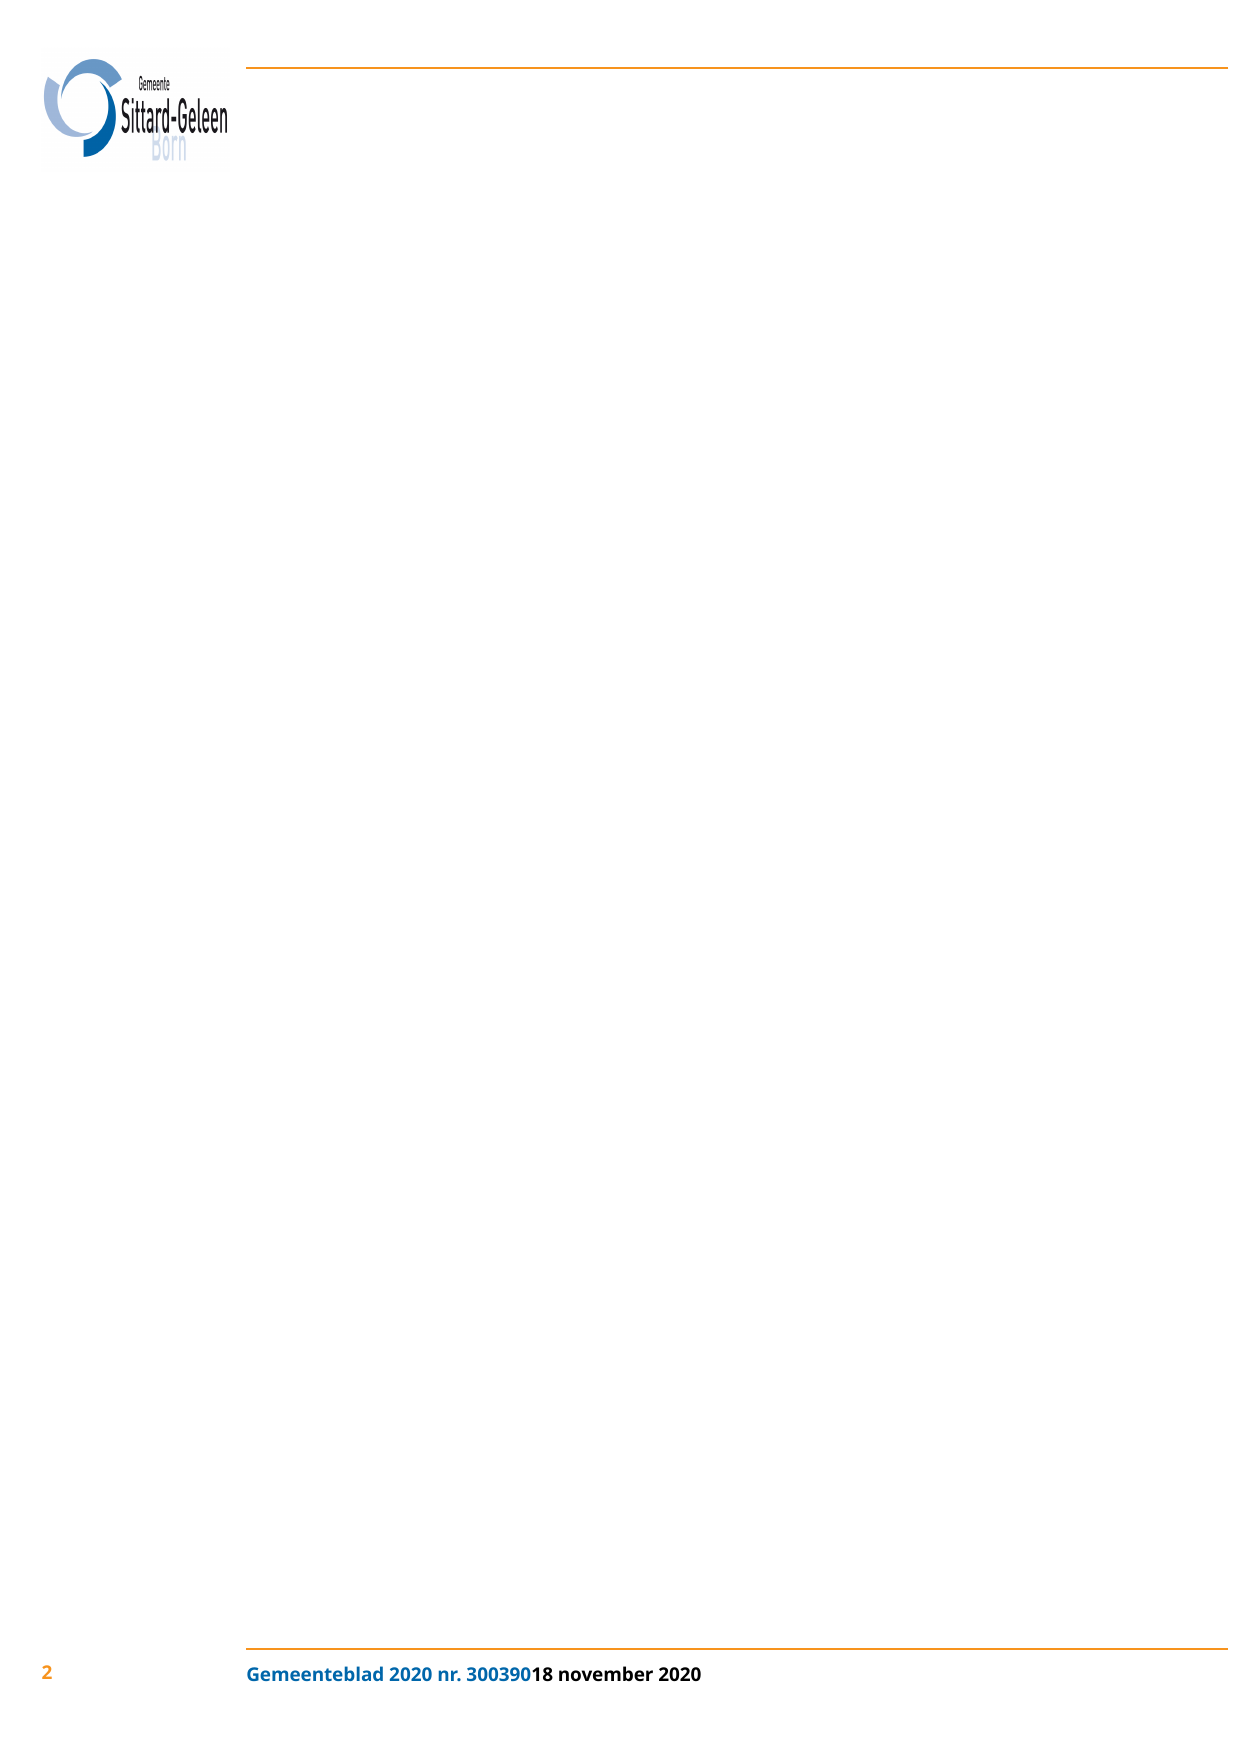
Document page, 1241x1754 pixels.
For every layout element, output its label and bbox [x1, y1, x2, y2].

picture [41, 47, 231, 172]
